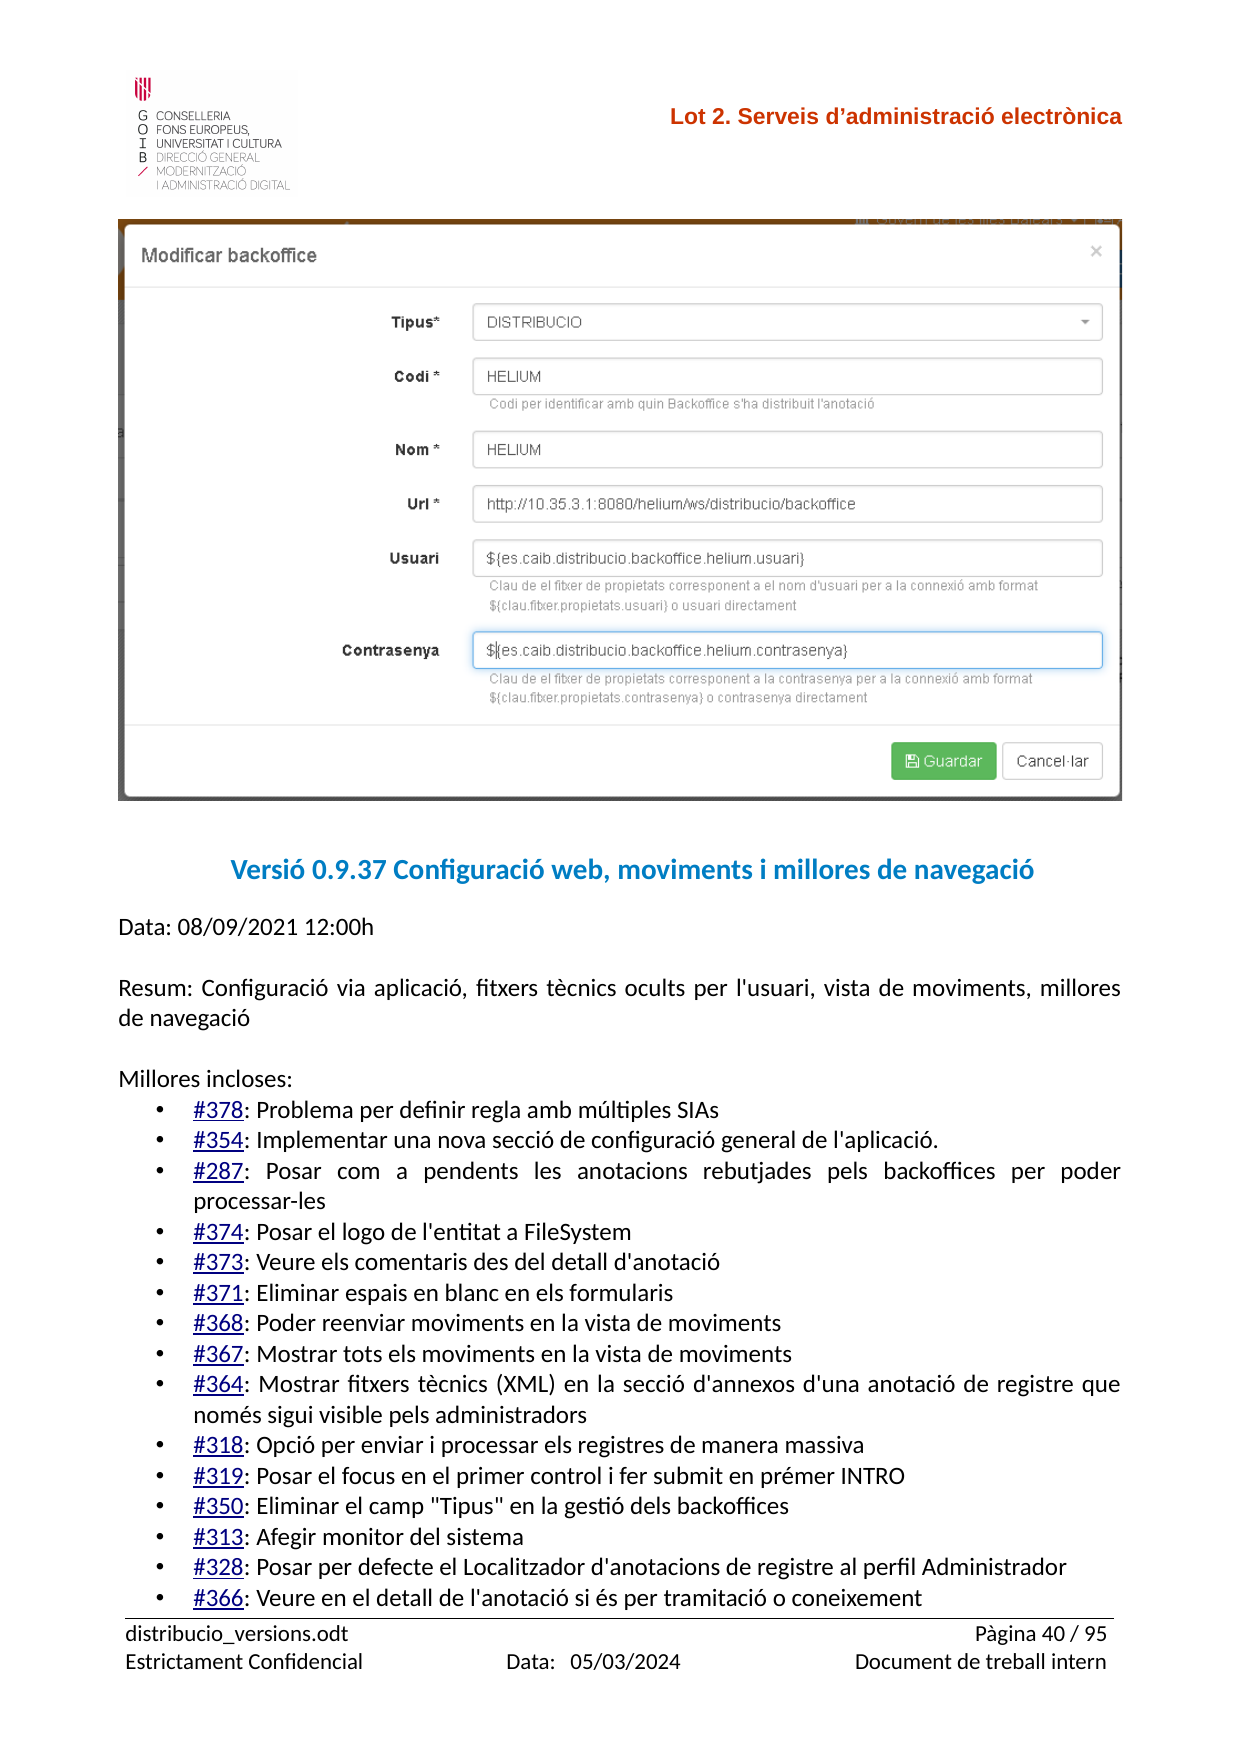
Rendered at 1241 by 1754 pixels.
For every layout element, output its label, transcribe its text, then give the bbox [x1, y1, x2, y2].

text Millores incloses: [118, 1063, 1122, 1094]
subtitle Versió 0.9.37 Configuració web, moviments i millores de navegació [153, 851, 1122, 887]
picture [118, 219, 1123, 801]
list #287: Posar com a pendents les anotacions rebutjades pels backoffices per poder processar-les [156, 1155, 1122, 1216]
list #313: Afegir monitor del sistema [156, 1521, 1122, 1552]
list #378: Problema per definir regla amb múltiples SIAs [156, 1094, 1122, 1124]
text Resum: Configuració via aplicació, fitxers tècnics ocults per l'usuari, vista de moviments, millores de navegació [118, 972, 1122, 1033]
list #373: Veure els comentaris des del detall d'anotació [156, 1246, 1122, 1277]
list #371: Eliminar espais en blanc en els formularis [156, 1277, 1122, 1307]
list #354: Implementar una nova secció de configuració general de l'aplicació. [156, 1124, 1122, 1155]
list #350: Eliminar el camp "Tipus" en la gestió dels backoffices [156, 1491, 1122, 1521]
list #368: Poder reenviar moviments en la vista de moviments [156, 1307, 1122, 1338]
picture [126, 70, 299, 197]
list #319: Posar el focus en el primer control i fer submit en prémer INTRO [156, 1460, 1122, 1491]
list #328: Posar per defecte el Localitzador d'anotacions de registre al perfil Administrador [156, 1552, 1122, 1582]
list #374: Posar el logo de l'entitat a FileSystem [156, 1216, 1122, 1246]
text Data: 08/09/2021 12:00h [118, 911, 1122, 941]
list #366: Veure en el detall de l'anotació si és per tramitació o coneixement [156, 1582, 1122, 1613]
list #364: Mostrar fitxers tècnics (XML) en la secció d'annexos d'una anotació de registre que només sigui visible pels administradors [156, 1368, 1122, 1429]
list #367: Mostrar tots els moviments en la vista de moviments [156, 1338, 1122, 1368]
list #318: Opció per enviar i processar els registres de manera massiva [156, 1429, 1122, 1460]
